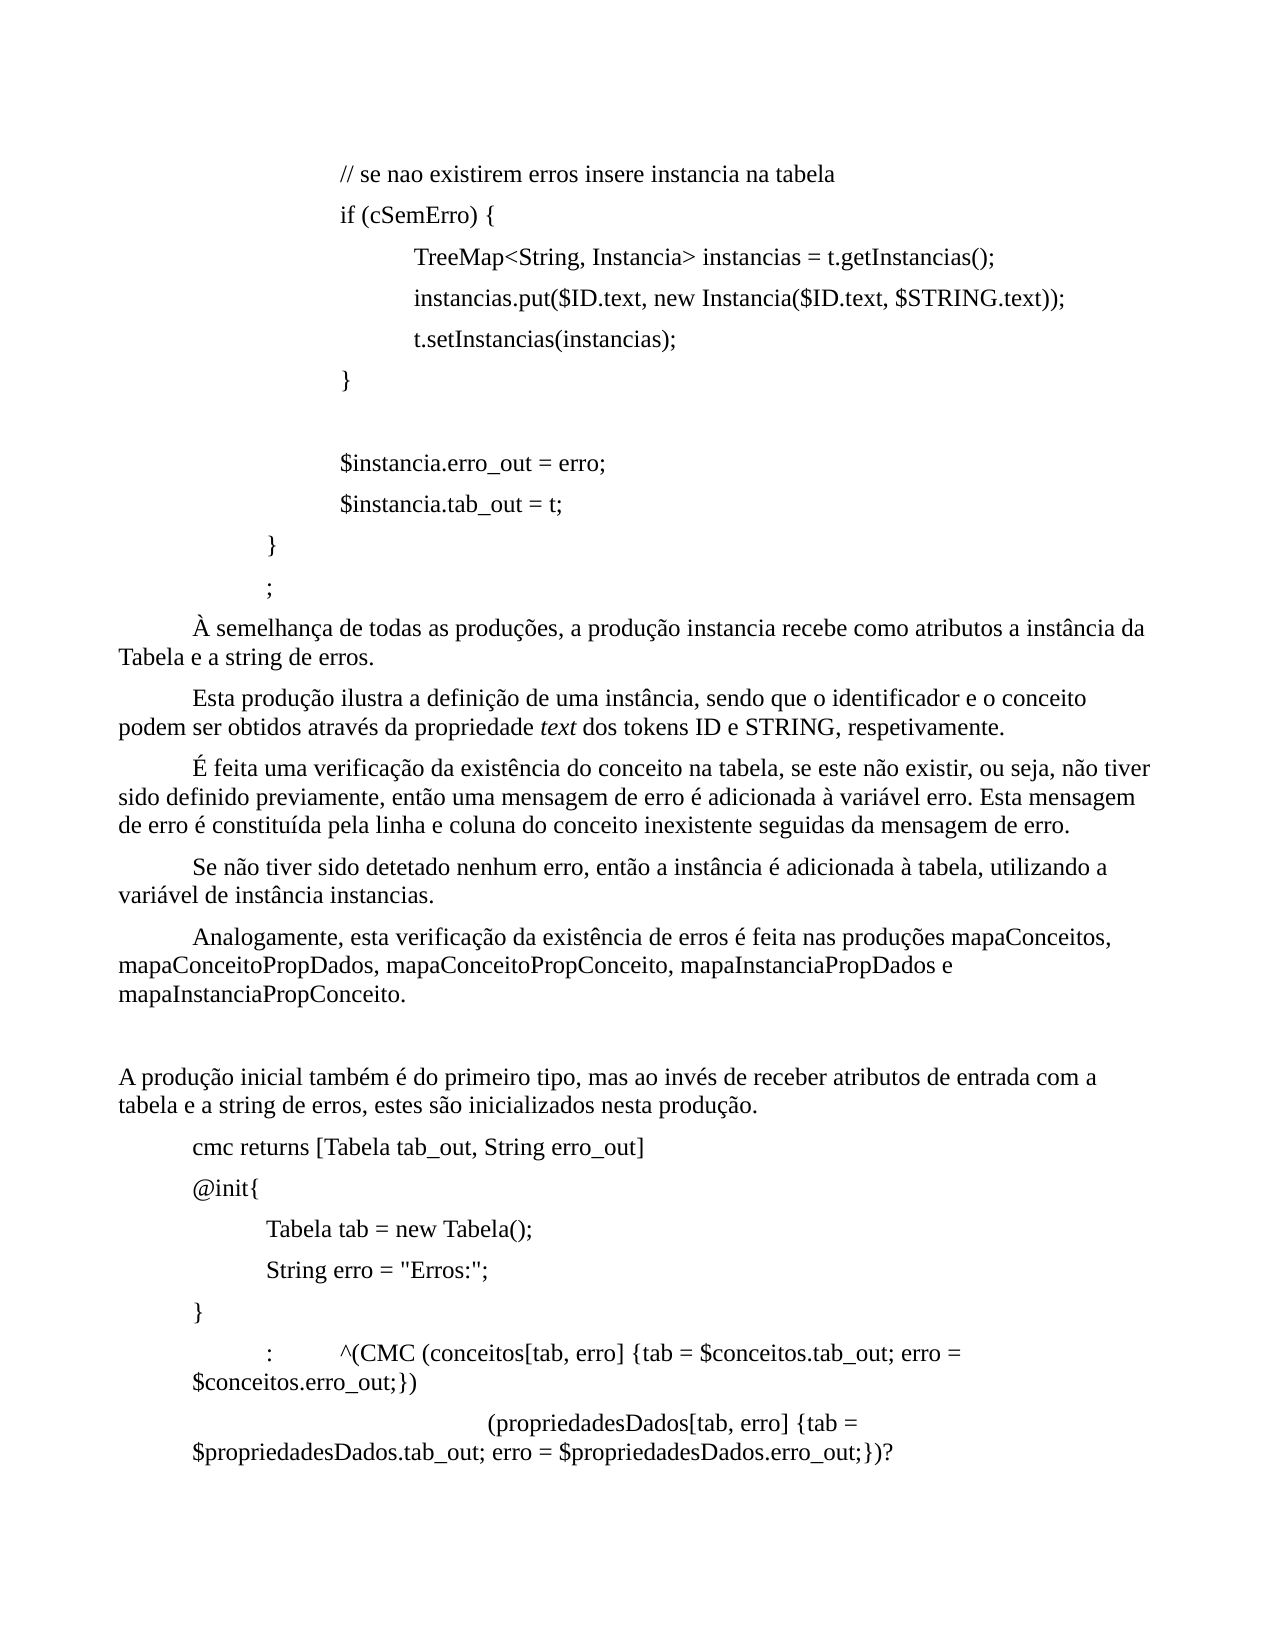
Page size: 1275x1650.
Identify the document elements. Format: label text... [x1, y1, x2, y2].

text É feita uma verificação da existência do conceito na tabela, se este não existir, ou seja, não tiver sido definido previamente, então uma mensagem de erro é adicionada à variável erro. Esta mensagem de erro é constituída pela linha e coluna do conceito inexistente seguidas da mensagem de erro. [118, 753, 1157, 839]
text cmc returns [Tabela tab_out, String erro_out] [118, 1132, 1157, 1161]
text Esta produção ilustra a definição de uma instância, sendo que o identificador e o conceito podem ser obtidos através da propriedade text dos tokens ID e STRING, respetivamente. [118, 683, 1157, 741]
text } [118, 531, 1157, 559]
text } [118, 1297, 1157, 1326]
text Se não tiver sido detetado nenhum erro, então a instância é adicionada à tabela, utilizando a variável de instância instancias. [118, 852, 1157, 909]
text (propriedadesDados[tab, erro] {tab = $propriedadesDados.tab_out; erro = $propriedadesDados.erro_out;})? [118, 1408, 1157, 1466]
text } [118, 366, 1157, 394]
text ; [118, 572, 1157, 601]
text TreeMap<String, Instancia> instancias = t.getInstancias(); [118, 242, 1157, 271]
text Tabela tab = new Tabela(); [118, 1214, 1157, 1243]
text t.setInstancias(instancias); [118, 324, 1157, 353]
text A produção inicial também é do primeiro tipo, mas ao invés de receber atributos de entrada com a tabela e a string de erros, estes são inicializados nesta produção. [118, 1062, 1157, 1119]
text String erro = "Erros:"; [118, 1256, 1157, 1284]
text if (cSemErro) { [118, 201, 1157, 229]
text instancias.put($ID.text, new Instancia($ID.text, $STRING.text)); [118, 283, 1157, 312]
text : ^(CMC (conceitos[tab, erro] {tab = $conceitos.tab_out; erro = $conceitos.erro_out;}) [118, 1338, 1157, 1396]
text // se nao existirem erros insere instancia na tabela [118, 159, 1157, 188]
text $instancia.erro_out = erro; [118, 448, 1157, 477]
text $instancia.tab_out = t; [118, 489, 1157, 518]
text À semelhança de todas as produções, a produção instancia recebe como atributos a instância da Tabela e a string de erros. [118, 613, 1157, 671]
text @init{ [118, 1173, 1157, 1202]
text Analogamente, esta verificação da existência de erros é feita nas produções mapaConceitos, mapaConceitoPropDados, mapaConceitoPropConceito, mapaInstanciaPropDados e mapaInstanciaPropConceito. [118, 922, 1157, 1008]
